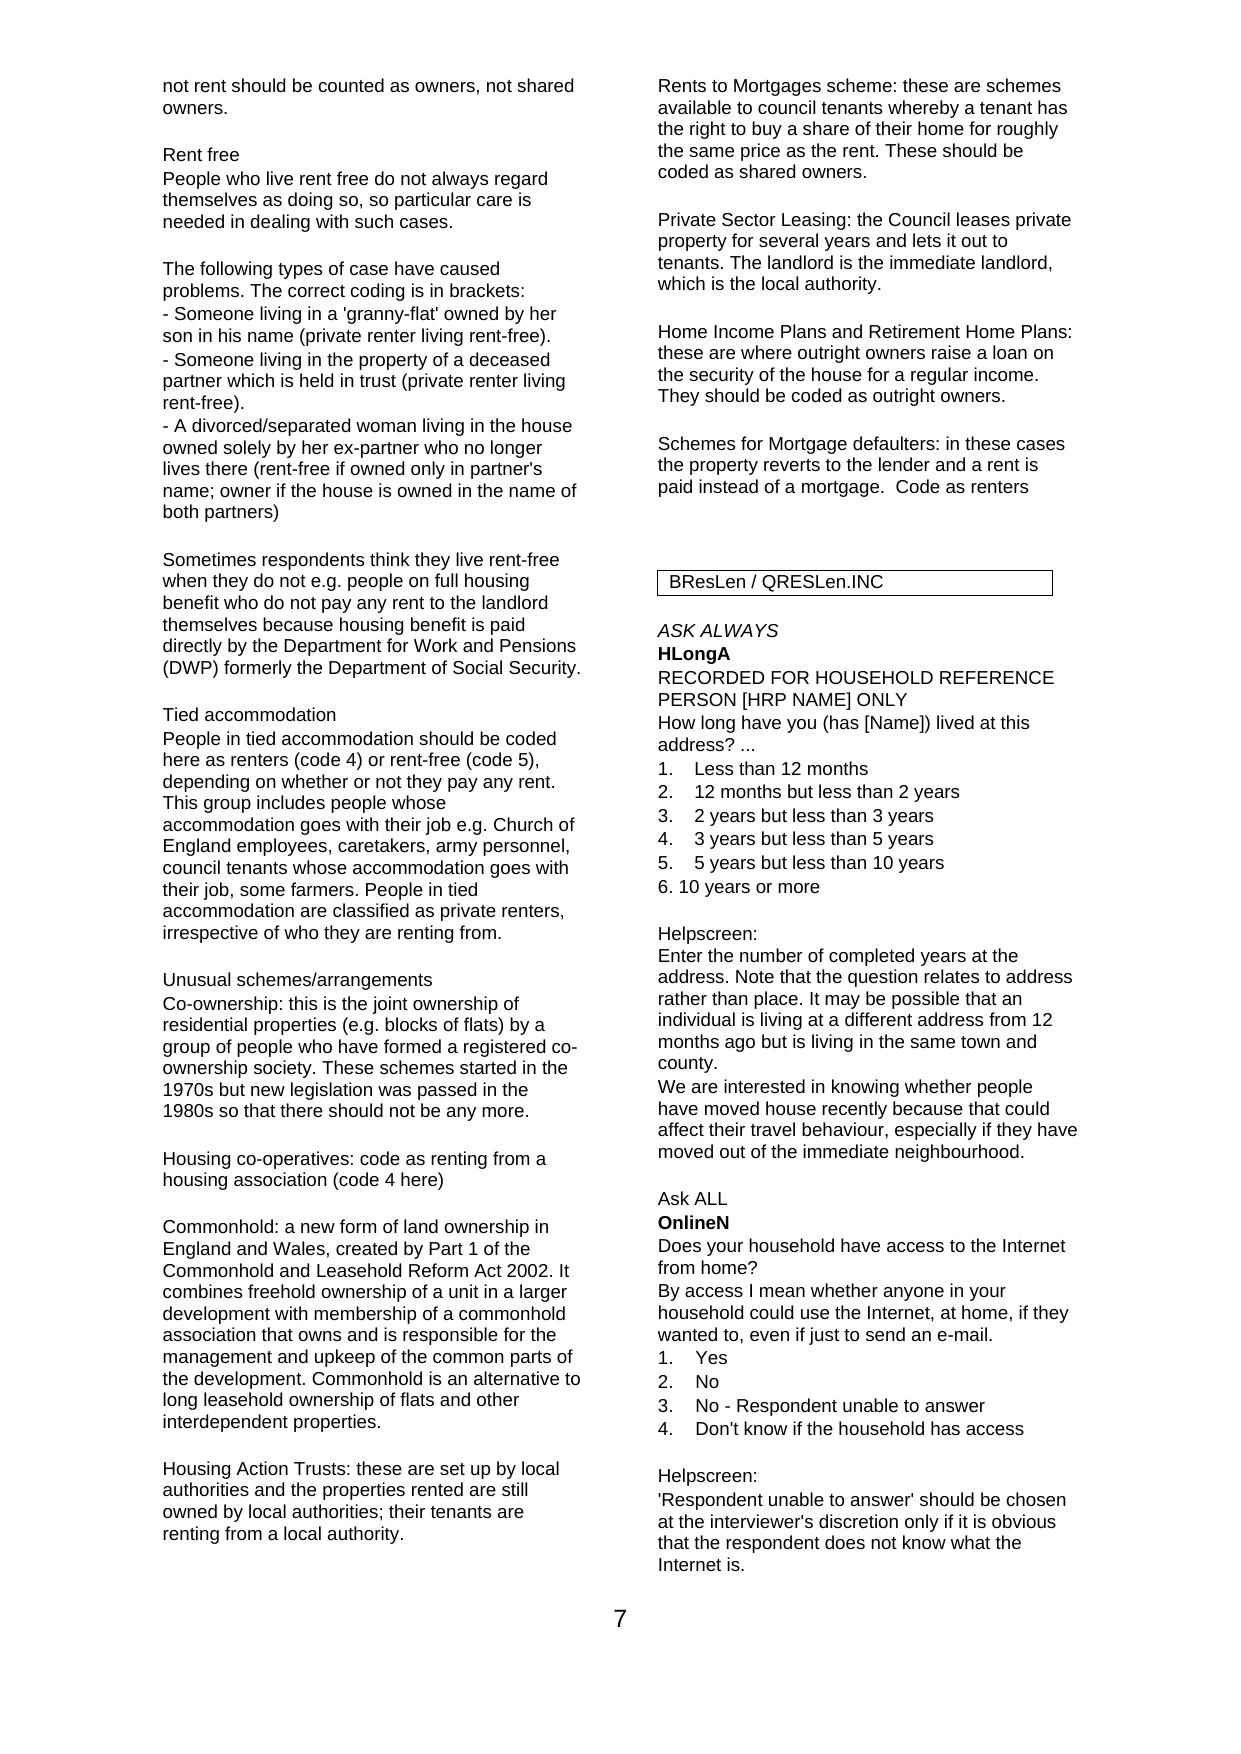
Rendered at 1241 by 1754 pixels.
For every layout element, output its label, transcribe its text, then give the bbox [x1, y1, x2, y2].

text Rent free [162, 144, 583, 165]
text Commonhold: a new form of land ownership in England and Wales, created by Part 1 of the Commonhold and Leasehold Reform Act 2002. It combines freehold ownership of a unit in a larger development with membership of a commonhold association that owns and is responsible for the management and upkeep of the common parts of the development. Commonhold is an alternative to long leasehold ownership of flats and other interdependent properties. [162, 1216, 583, 1432]
text Home Income Plans and Retirement Home Plans: these are where outright owners raise a loan on the security of the house for a regular income. They should be coded as outright owners. [658, 321, 1078, 407]
text - Someone living in the property of a deceased partner which is held in trust (private renter living rent-free). [162, 348, 583, 413]
text RECORDED FOR HOUSEHOLD REFERENCE PERSON [HRP NAME] ONLY [658, 667, 1078, 710]
text People who live rent free do not always regard themselves as doing so, so particular care is needed in dealing with such cases. [162, 167, 583, 232]
text Rents to Mortgages scheme: these are schemes available to council tenants whereby a tenant has the right to buy a share of their home for roughly the same price as the rent. These should be coded as shared owners. [658, 75, 1078, 183]
text Housing Action Trusts: these are set up by local authorities and the properties rented are still owned by local authorities; their tenants are renting from a local authority. [162, 1458, 583, 1544]
text 5. 5 years but less than 10 years [658, 852, 1078, 873]
text Helpscreen: Enter the number of completed years at the address. Note that the question relates to address rather than place. It may be possible that an individual is living at a different address from 12 months ago but is living in the same town and county. [658, 923, 1078, 1074]
text 1. Less than 12 months [658, 757, 1078, 779]
text The following types of case have caused problems. The correct coding is in brackets: [162, 258, 583, 301]
text Does your household have access to the Internet from home? [658, 1235, 1078, 1278]
text Helpscreen: [658, 1465, 1078, 1487]
text ASK ALWAYS [658, 619, 1078, 641]
text 3. 2 years but less than 3 years [658, 804, 1078, 826]
text Co-ownership: this is the joint ownership of residential properties (e.g. blocks of flats) by a group of people who have formed a registered co-ownership society. These schemes started in the 1970s but new legislation was passed in the 1980s so that there should not be any more. [162, 992, 583, 1122]
text 'Respondent unable to answer' should be chosen at the interviewer's discretion only if it is obvious that the respondent does not know what the Internet is. [658, 1489, 1078, 1575]
text not rent should be counted as owners, not shared owners. [162, 75, 583, 118]
text Housing co-operatives: code as renting from a housing association (code 4 here) [162, 1147, 583, 1191]
table_header BResLen / QRESLen.INC [658, 571, 1052, 595]
text 6. 10 years or more [658, 876, 1078, 897]
text How long have you (has [Name]) lived at this address? ... [658, 712, 1078, 755]
list Don't know if the household has access [658, 1418, 1078, 1439]
list No [658, 1371, 1078, 1392]
text Schemes for Mortgage defaulters: in these cases the property reverts to the lender and a rent is paid instead of a mortgage. Code as renters [658, 432, 1078, 497]
text Sometimes respondents think they live rent-free when they do not e.g. people on full housing benefit who do not pay any rent to the landlord themselves because housing benefit is paid directly by the Department for Work and Pensions (DWP) formerly the Department of Social Security. [162, 549, 583, 678]
text Private Sector Leasing: the Council leases private property for several years and lets it out to tenants. The landlord is the immediate landlord, which is the local authority. [658, 208, 1078, 295]
text 4. 3 years but less than 5 years [658, 828, 1078, 850]
text Ask ALL [658, 1188, 1078, 1209]
list No - Respondent unable to answer [658, 1394, 1078, 1416]
text - Someone living in a 'granny-flat' owned by her son in his name (private renter living rent-free). [162, 303, 583, 346]
text OnlineN [658, 1211, 1078, 1233]
list Yes [658, 1347, 1078, 1369]
text Tied accommodation [162, 704, 583, 725]
text Unusual schemes/arrangements [162, 969, 583, 990]
text 2. 12 months but less than 2 years [658, 781, 1078, 802]
text People in tied accommodation should be coded here as renters (code 4) or rent-free (code 5), depending on whether or not they pay any rent. This group includes people whose accommodation goes with their job e.g. Church of England employees, caretakers, army personnel, council tenants whose accommodation goes with their job, some farmers. People in tied accommodation are classified as private renters, irrespective of who they are renting from. [162, 727, 583, 943]
text HLongA [658, 643, 1078, 665]
text - A divorced/separated woman living in the house owned solely by her ex-partner who no longer lives there (rent-free if owned only in partner's name; owner if the house is owned in the name of both partners) [162, 415, 583, 523]
text We are interested in knowing whether people have moved house recently because that could affect their travel behaviour, especially if they have moved out of the immediate neighbourhood. [658, 1076, 1078, 1162]
text By access I mean whether anyone in your household could use the Internet, at home, if they wanted to, even if just to send an e-mail. [658, 1280, 1078, 1345]
